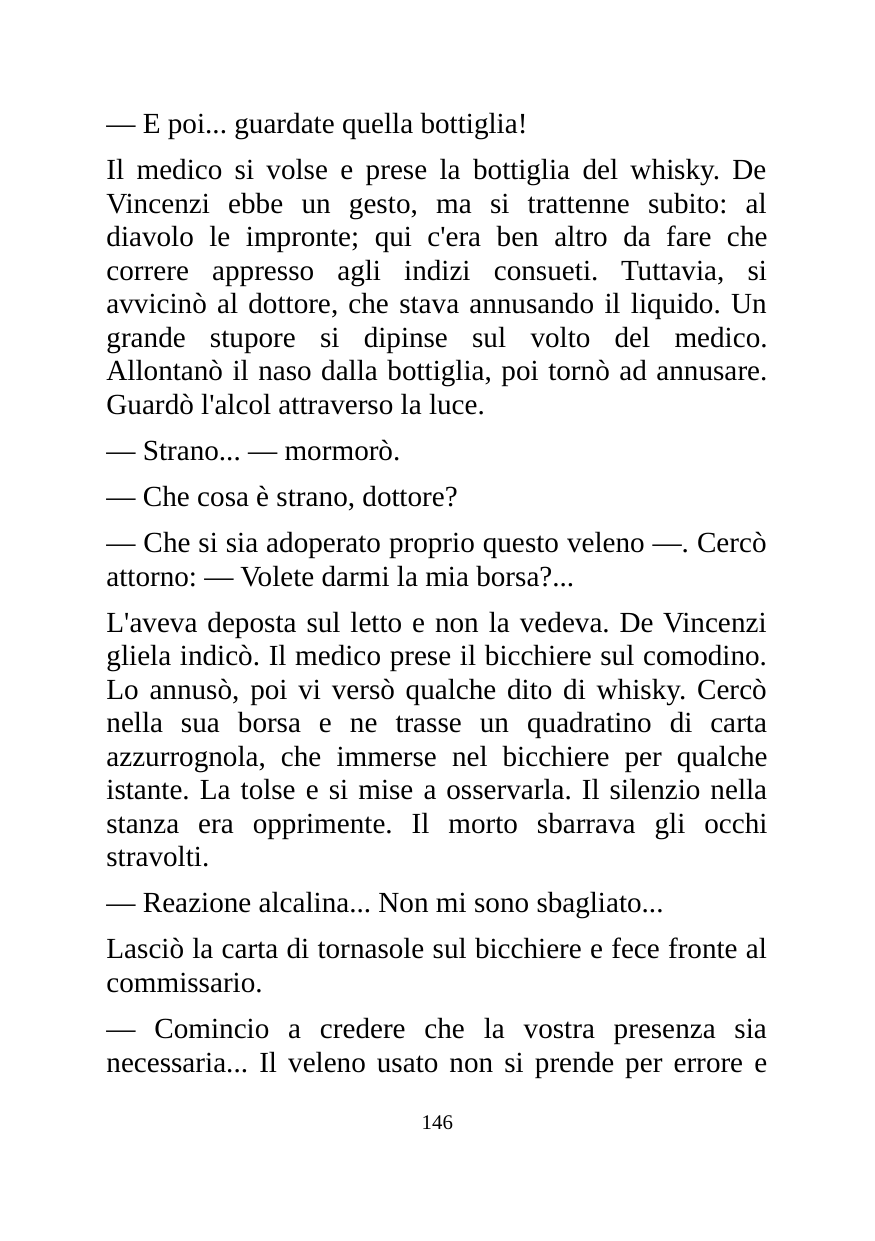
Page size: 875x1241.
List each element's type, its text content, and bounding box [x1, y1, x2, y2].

text — Reazione alcalina... Non mi sono sbagliato... [106, 886, 768, 919]
text L'aveva deposta sul letto e non la vedeva. De Vincenzi gliela indicò. Il medico prese il bicchiere sul comodino. Lo annusò, poi vi versò qualche dito di whisky. Cercò nella sua borsa e ne trasse un quadratino di carta azzurrognola, che immerse nel bicchiere per qualche istante. La tolse e si mise a osservarla. Il silenzio nella stanza era opprimente. Il morto sbarrava gli occhi stravolti. [106, 605, 768, 873]
text Lasciò la carta di tornasole sul bicchiere e fece fronte al commissario. [106, 932, 768, 999]
text — E poi... guardate quella bottiglia! [106, 106, 768, 140]
text — Che si sia adoperato proprio questo veleno —. Cercò attorno: — Volete darmi la mia borsa?... [106, 525, 768, 592]
text — Comincio a credere che la vostra presenza sia necessaria... Il veleno usato non si prende per errore e [106, 1011, 768, 1078]
text — Strano... — mormorò. [106, 433, 768, 467]
text Il medico si volse e prese la bottiglia del whisky. De Vincenzi ebbe un gesto, ma si trattenne subito: al diavolo le impronte; qui c'era ben altro da fare che correre appresso agli indizi consueti. Tuttavia, si avvicinò al dottore, che stava annusando il liquido. Un grande stupore si dipinse sul volto del medico. Allontanò il naso dalla bottiglia, poi tornò ad annusare. Guardò l'alcol attraverso la luce. [106, 152, 768, 421]
text — Che cosa è strano, dottore? [106, 479, 768, 513]
